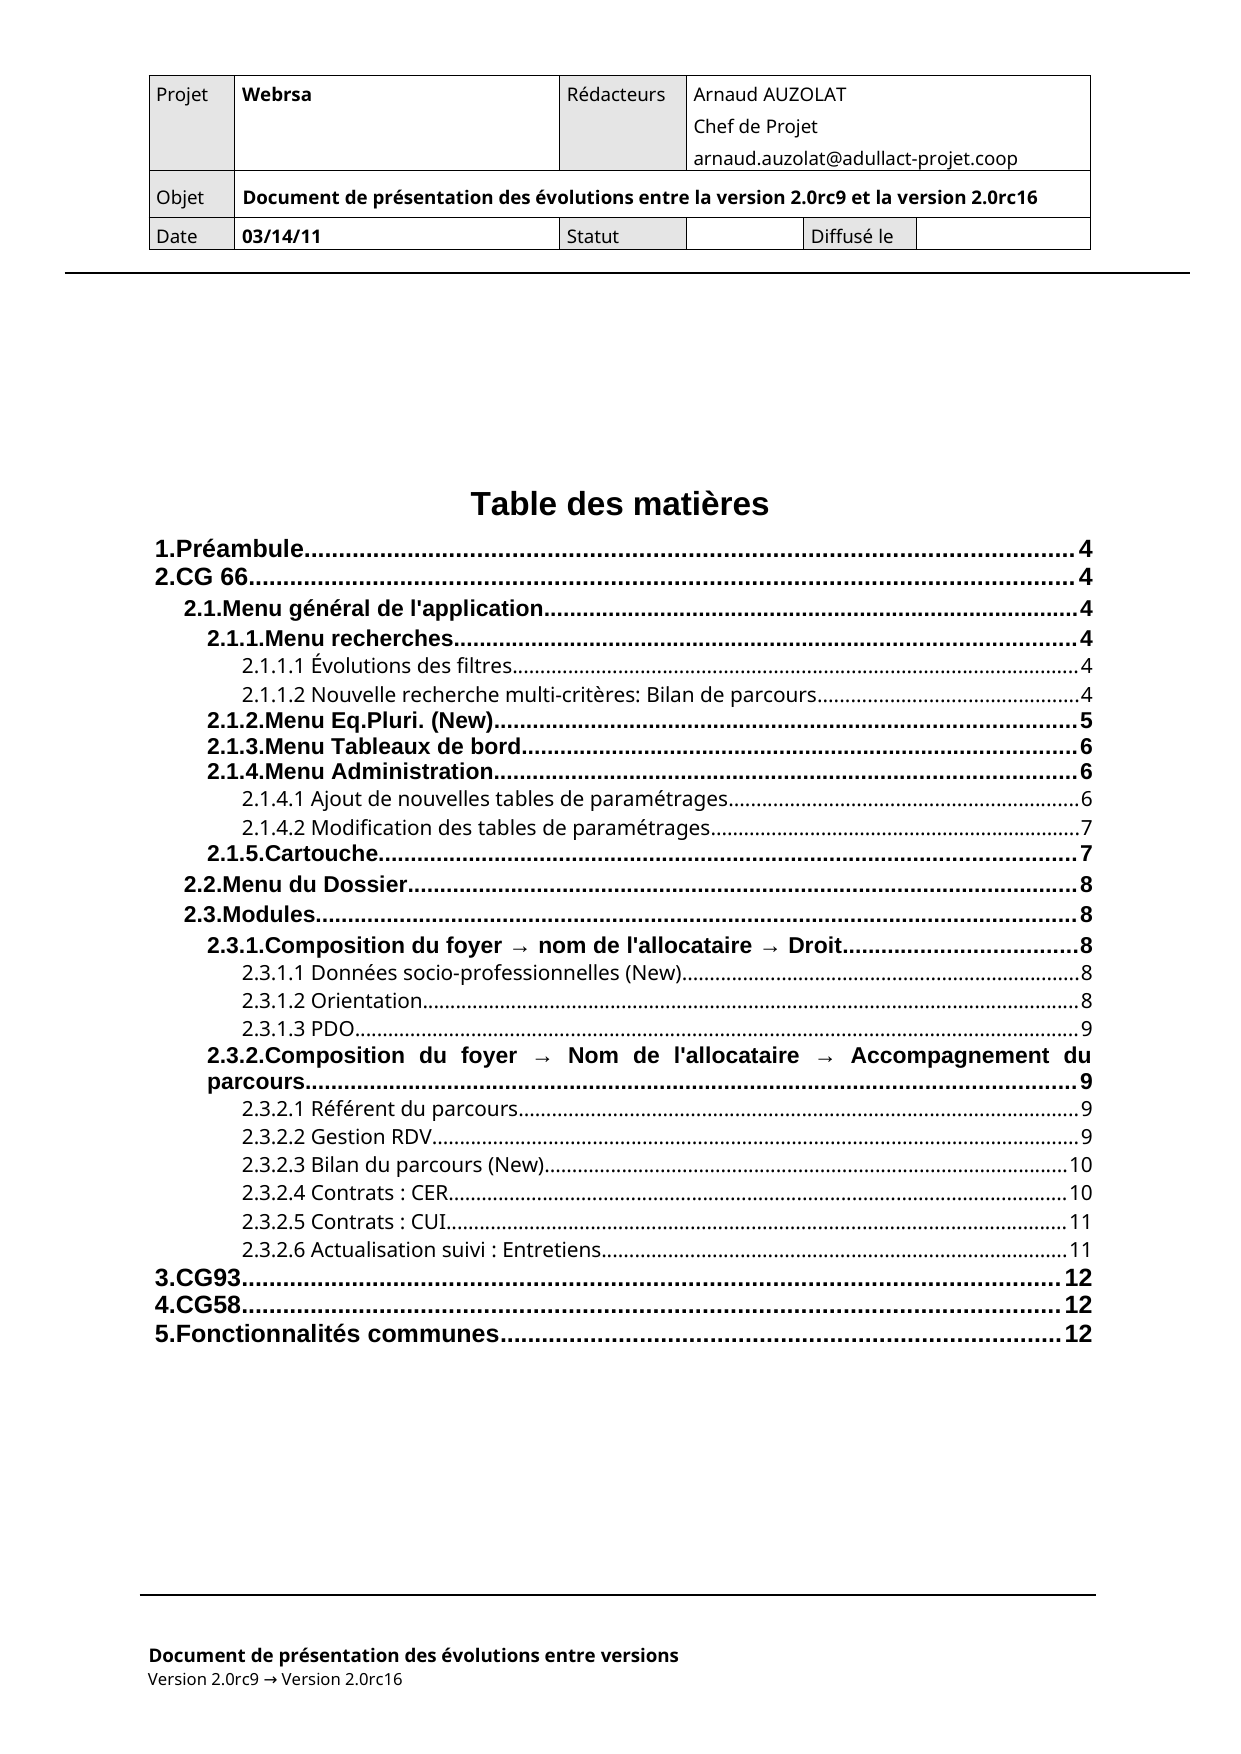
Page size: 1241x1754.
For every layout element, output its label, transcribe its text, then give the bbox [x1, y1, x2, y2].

text 2.1.4.1 Ajout de nouvelles tables de paramétrages 6 [236, 784, 1092, 813]
text 4.CG58 12 [148, 1291, 1092, 1319]
text 2.3.2.3 Bilan du parcours (New) 10 [236, 1150, 1092, 1178]
text 2.1.1.Menu recherches 4 [207, 626, 1092, 652]
text 2.1.4.2 Modification des tables de paramétrages 7 [236, 813, 1092, 841]
text 2.3.1.Composition du foyer → nom de l'allocataire → Droit 8 [207, 933, 1092, 958]
text 2.3.2.6 Actualisation suivi : Entretiens 11 [236, 1235, 1092, 1263]
text 2.2.Menu du Dossier 8 [177, 872, 1092, 897]
text 2.3.2.2 Gestion RDV 9 [236, 1122, 1092, 1150]
text 2.1.1.1 Évolutions des filtres 4 [236, 652, 1092, 680]
text 5.Fonctionnalités communes 12 [148, 1319, 1092, 1347]
text 2.1.1.2 Nouvelle recherche multi-critères: Bilan de parcours 4 [236, 680, 1092, 708]
text 2.1.5.Cartouche 7 [207, 841, 1092, 867]
text 2.1.2.Menu Eq.Pluri. (New) 5 [207, 708, 1092, 733]
text 2.3.2.5 Contrats : CUI 11 [236, 1207, 1092, 1235]
text 2.3.1.2 Orientation 8 [236, 986, 1092, 1014]
text 2.1.Menu général de l'application 4 [177, 596, 1092, 621]
text 2.3.2.1 Référent du parcours 9 [236, 1094, 1092, 1122]
text 2.3.1.3 PDO 9 [236, 1014, 1092, 1043]
text 2.3.1.1 Données socio-professionnelles (New) 8 [236, 958, 1092, 986]
text 2.1.3.Menu Tableaux de bord 6 [207, 733, 1092, 759]
text 1.Préambule 4 [148, 534, 1092, 562]
text 2.1.4.Menu Administration 6 [207, 759, 1092, 784]
subtitle Table des matières [148, 485, 1092, 522]
text 2.3.2.4 Contrats : CER 10 [236, 1178, 1092, 1207]
text 3.CG93 12 [148, 1263, 1092, 1291]
text 2.3.2.Composition du foyer → Nom de l'allocataire → Accompagnement du parcours 9 [207, 1043, 1092, 1094]
text 2.CG 66 4 [148, 562, 1092, 591]
text 2.3.Modules 8 [177, 902, 1092, 928]
